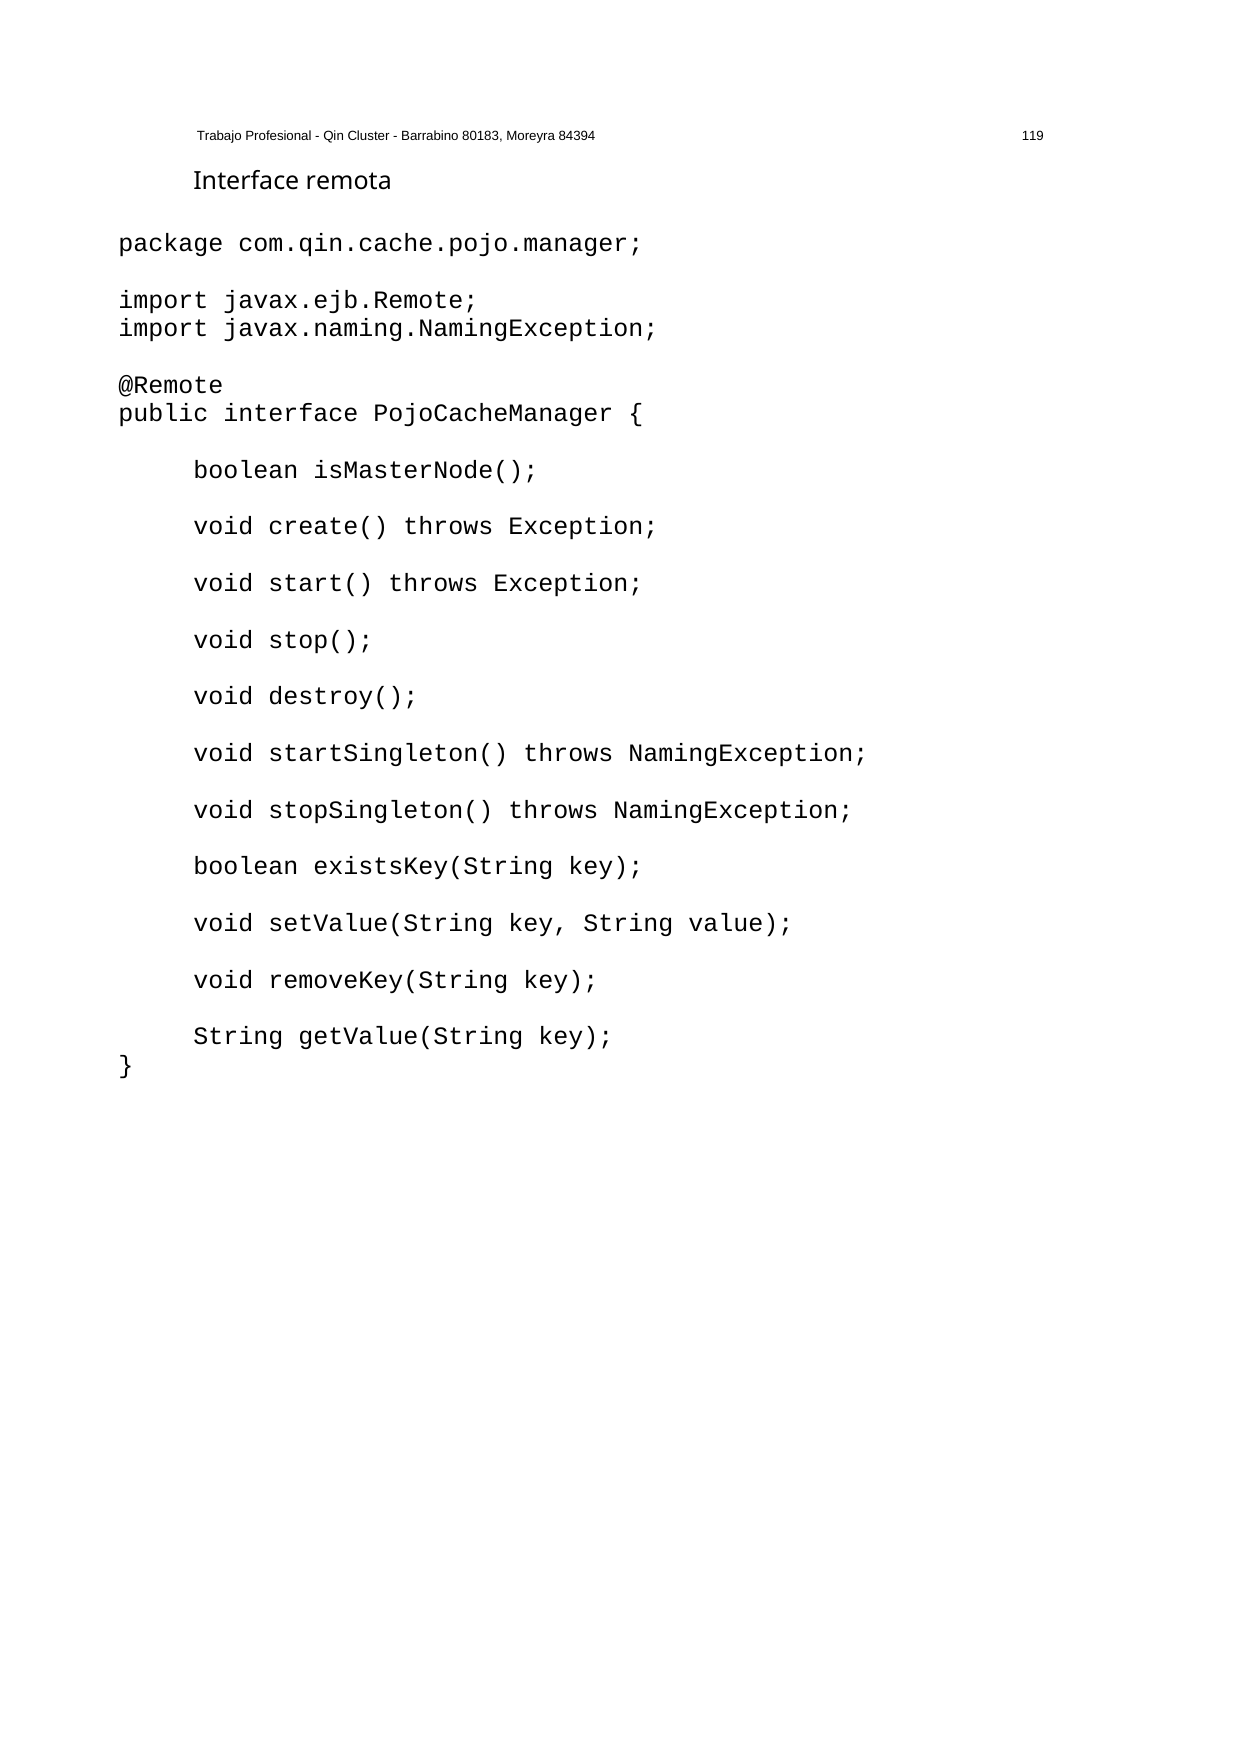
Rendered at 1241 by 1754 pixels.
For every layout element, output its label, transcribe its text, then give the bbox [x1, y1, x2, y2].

text import javax.ejb.Remote; [118, 287, 1122, 316]
text import javax.naming.NamingException; [118, 316, 1122, 344]
text void destroy(); [118, 684, 1122, 712]
text void removeKey(String key); [118, 967, 1122, 996]
text Interface remota [118, 162, 1122, 197]
text boolean existsKey(String key); [118, 854, 1122, 882]
text boolean isMasterNode(); [118, 457, 1122, 486]
text } [118, 1052, 1122, 1081]
text void create() throws Exception; [118, 514, 1122, 542]
text public interface PojoCacheManager { [118, 401, 1122, 429]
text void setValue(String key, String value); [118, 911, 1122, 939]
text package com.qin.cache.pojo.manager; [118, 231, 1122, 259]
text void stop(); [118, 627, 1122, 656]
text void start() throws Exception; [118, 571, 1122, 599]
text void startSingleton() throws NamingException; [118, 741, 1122, 769]
text @Remote [118, 372, 1122, 401]
text String getValue(String key); [118, 1024, 1122, 1052]
text void stopSingleton() throws NamingException; [118, 797, 1122, 826]
